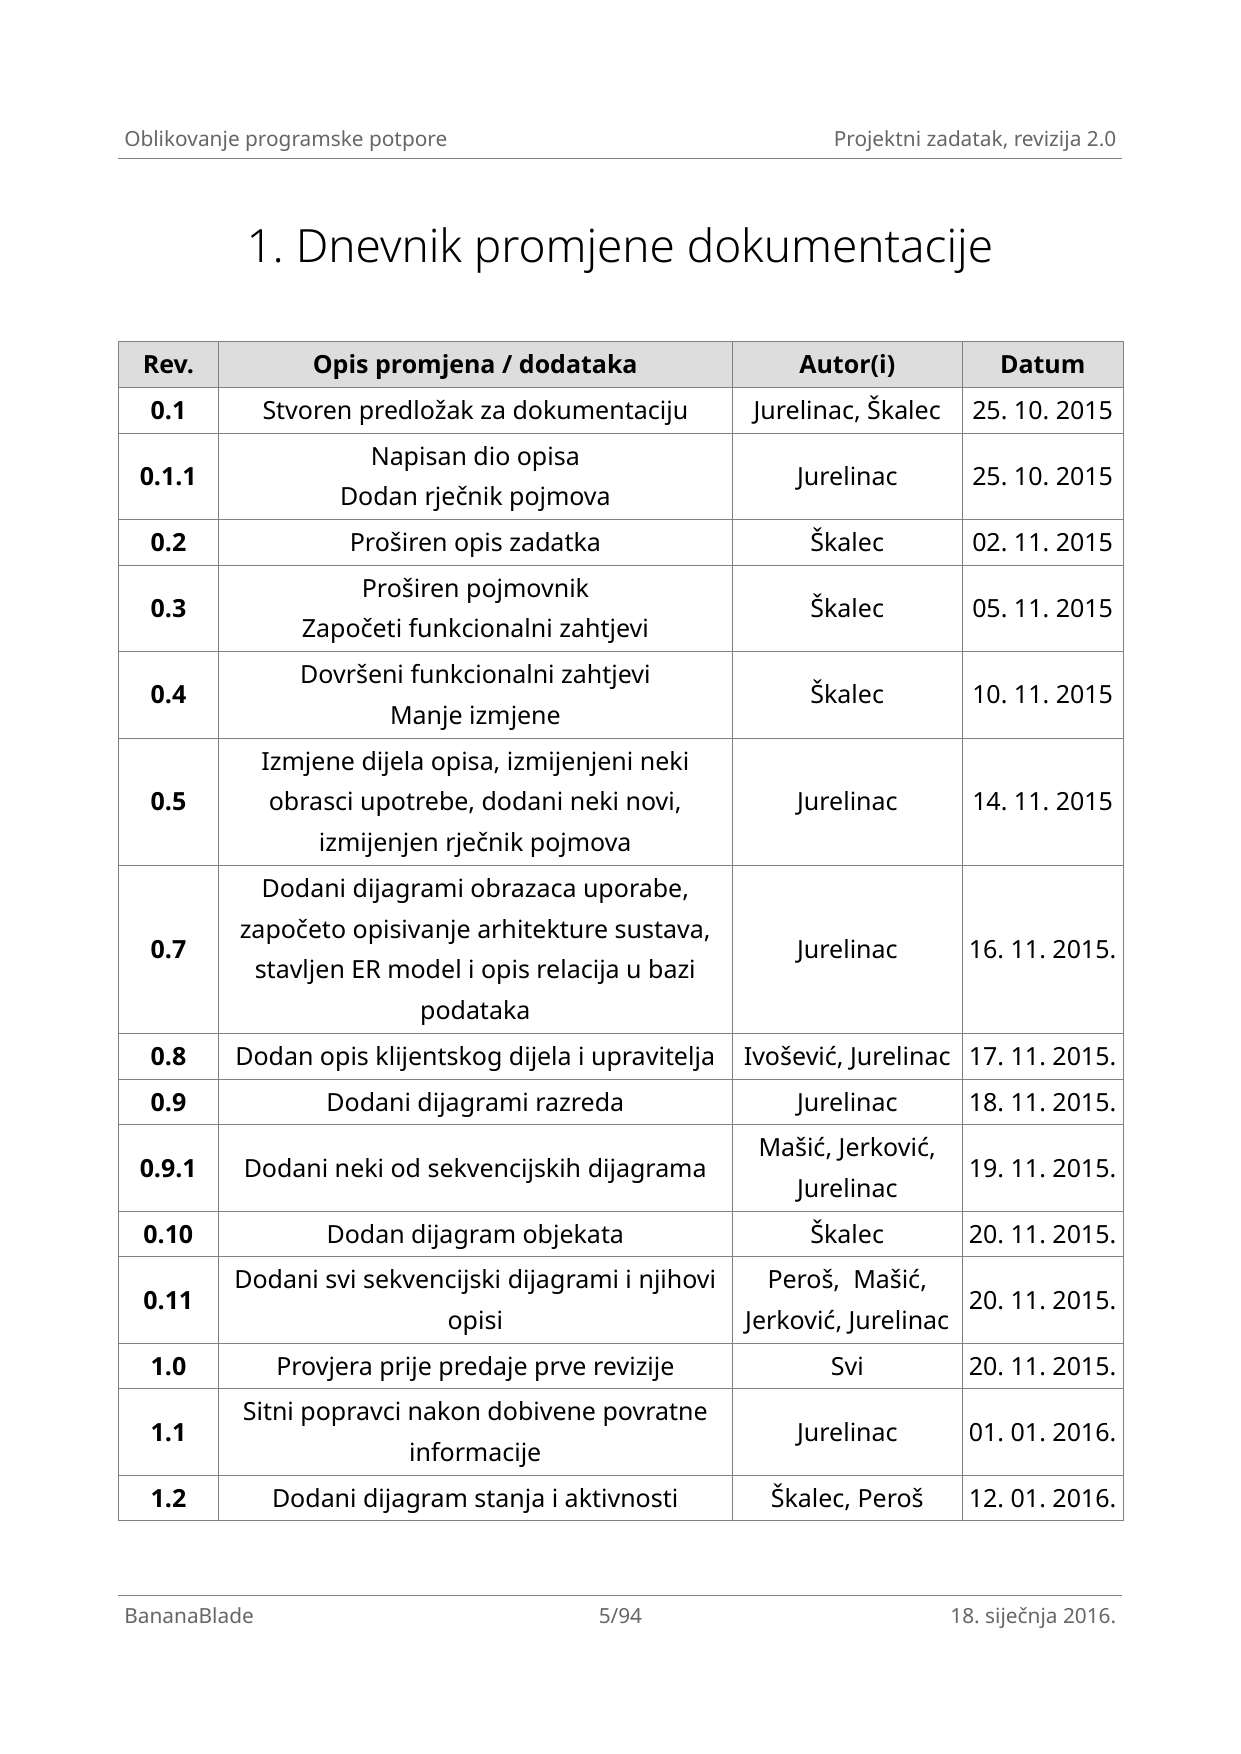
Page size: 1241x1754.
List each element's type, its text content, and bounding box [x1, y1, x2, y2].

table_cell Dodani dijagrami obrazaca uporabe, započeto opisivanje arhitekture sustava, stavljen ER model i opis relacija u bazi podataka [219, 866, 732, 1033]
table_cell Dodan dijagram objekata [219, 1212, 732, 1256]
table_cell 17. 11. 2015. [963, 1034, 1123, 1078]
table_cell 10. 11. 2015 [963, 652, 1123, 737]
table_cell Jurelinac [733, 739, 962, 865]
table_cell 0.3 [119, 566, 218, 651]
table_cell Jurelinac [733, 1389, 962, 1475]
table_cell Dodani svi sekvencijski dijagrami i njihovi opisi [219, 1257, 732, 1343]
table_cell 20. 11. 2015. [963, 1257, 1123, 1343]
table_cell Izmjene dijela opisa, izmijenjeni neki obrasci upotrebe, dodani neki novi, izmijenjen rječnik pojmova [219, 739, 732, 865]
table_cell 0.4 [119, 652, 218, 737]
table_cell 0.9 [119, 1080, 218, 1124]
table_cell 12. 01. 2016. [963, 1476, 1123, 1520]
table_cell Dodan opis klijentskog dijela i upravitelja [219, 1034, 732, 1078]
table_cell 05. 11. 2015 [963, 566, 1123, 651]
table_cell Dovršeni funkcionalni zahtjevi Manje izmjene [219, 652, 732, 737]
table_cell Škalec, Peroš [733, 1476, 962, 1520]
table_cell Mašić, Jerković, Jurelinac [733, 1125, 962, 1211]
table_cell Dodani neki od sekvencijskih dijagrama [219, 1125, 732, 1211]
table_cell 25. 10. 2015 [963, 434, 1123, 519]
table_cell Jurelinac, Škalec [733, 388, 962, 432]
table_cell 0.9.1 [119, 1125, 218, 1211]
table_cell Jurelinac [733, 434, 962, 519]
table_cell 0.5 [119, 739, 218, 865]
table_cell Proširen opis zadatka [219, 520, 732, 564]
table_cell Škalec [733, 566, 962, 651]
table_cell Jurelinac [733, 1080, 962, 1124]
table_cell 02. 11. 2015 [963, 520, 1123, 564]
table_cell 20. 11. 2015. [963, 1344, 1123, 1388]
table_cell Škalec [733, 520, 962, 564]
table_header Rev. [119, 342, 218, 387]
table_cell 14. 11. 2015 [963, 739, 1123, 865]
table_cell Ivošević, Jurelinac [733, 1034, 962, 1078]
table_cell Sitni popravci nakon dobivene povratne informacije [219, 1389, 732, 1475]
table_header Autor(i) [733, 342, 962, 387]
table_cell Provjera prije predaje prve revizije [219, 1344, 732, 1388]
table_cell 01. 01. 2016. [963, 1389, 1123, 1475]
table_cell 16. 11. 2015. [963, 866, 1123, 1033]
table_cell 1.2 [119, 1476, 218, 1520]
table_cell Dodani dijagrami razreda [219, 1080, 732, 1124]
table_cell Dodani dijagram stanja i aktivnosti [219, 1476, 732, 1520]
table_cell 0.1.1 [119, 434, 218, 519]
table_cell Peroš, Mašić, Jerković, Jurelinac [733, 1257, 962, 1343]
table_cell 0.8 [119, 1034, 218, 1078]
table_cell 1.1 [119, 1389, 218, 1475]
table_cell 19. 11. 2015. [963, 1125, 1123, 1211]
table_cell Jurelinac [733, 866, 962, 1033]
table_cell Proširen pojmovnik Započeti funkcionalni zahtjevi [219, 566, 732, 651]
table_cell 0.10 [119, 1212, 218, 1256]
table_cell 1.0 [119, 1344, 218, 1388]
table_cell 20. 11. 2015. [963, 1212, 1123, 1256]
table_cell Napisan dio opisa Dodan rječnik pojmova [219, 434, 732, 519]
table_cell 0.11 [119, 1257, 218, 1343]
subtitle 1. Dnevnik promjene dokumentacije [118, 213, 1122, 275]
table_cell 0.2 [119, 520, 218, 564]
table_header Datum [963, 342, 1123, 387]
table_header Opis promjena / dodataka [219, 342, 732, 387]
table_cell 0.1 [119, 388, 218, 432]
table_cell 18. 11. 2015. [963, 1080, 1123, 1124]
table_cell 25. 10. 2015 [963, 388, 1123, 432]
table_cell Škalec [733, 652, 962, 737]
table_cell Škalec [733, 1212, 962, 1256]
table_cell Svi [733, 1344, 962, 1388]
table_cell 0.7 [119, 866, 218, 1033]
table_cell Stvoren predložak za dokumentaciju [219, 388, 732, 432]
